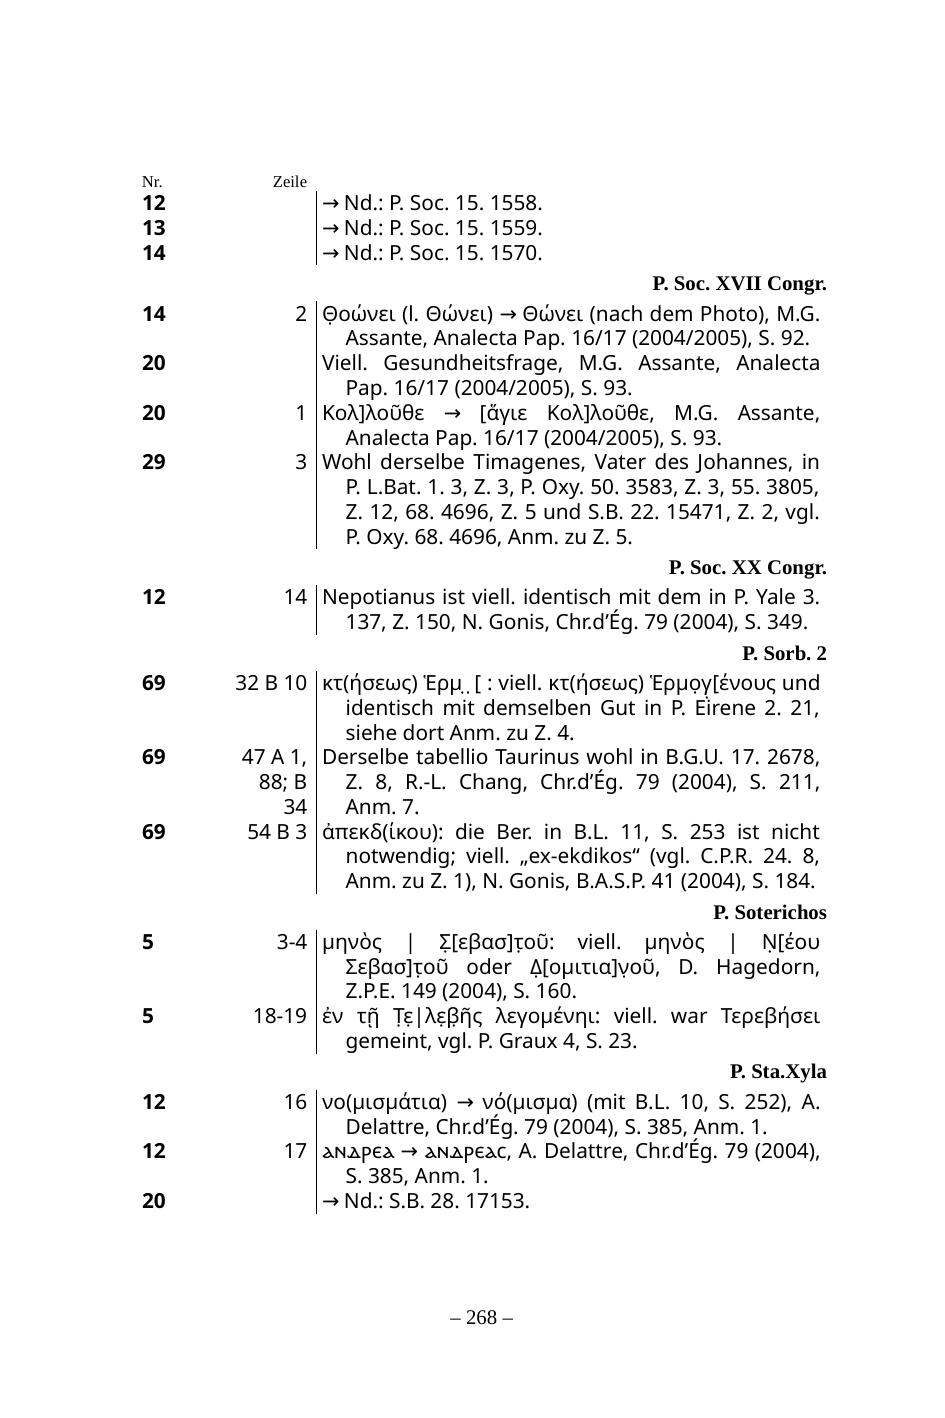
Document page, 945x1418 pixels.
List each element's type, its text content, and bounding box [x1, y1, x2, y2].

table_cell 3 [224, 450, 316, 549]
subtitle P. Sorb. 2 [136, 641, 827, 664]
table_cell 12 [136, 1139, 224, 1189]
table_cell Viell. Gesundheitsfrage, M.G. Assante, Analecta Pap. 16/17 (2004/2005), S. 93. [317, 351, 827, 400]
subtitle P. Sta.Xyla [136, 1059, 827, 1083]
table_header 3-4 [224, 930, 316, 1004]
table_header μηνὸς | Σ̣[εβασ]τ̣οῦ: viell. μηνὸς | Ν̣[έου Σεβασ]τ̣οῦ oder Δ̣[ομιτια]ν̣οῦ, D. Hagedorn, Z.P.E. 149 (2004), S. 160. [317, 930, 827, 1004]
table_cell 29 [136, 450, 224, 549]
table_header Θ̣οώνει (l. Θώνει) → Θώνει (nach dem Photo), M.G. Assante, Analecta Pap. 16/17 (2004/2005), S. 92. [317, 301, 827, 351]
table_cell 13 [136, 216, 224, 240]
table_cell 20 [136, 351, 224, 400]
subtitle P. Soterichos [136, 899, 827, 924]
subtitle P. Soc. XVII Congr. [136, 271, 827, 295]
table_cell [224, 1189, 316, 1213]
table_header Nepotianus ist viell. identisch mit dem in P. Yale 3. 137, Z. 150, N. Gonis, Chr.d’Ég. 79 (2004), S. 349. [317, 585, 827, 634]
table_cell ⲁⲛⲇⲣⲉⲁ → ⲁⲛⲇⲣⲉⲁⲥ, A. Delattre, Chr.d’Ég. 79 (2004), S. 385, Anm. 1. [317, 1139, 827, 1189]
table_cell → Nd.: P. Soc. 15. 1570. [317, 240, 827, 265]
table_cell [224, 240, 316, 265]
table_cell ἀπεκδ(ίκου): die Ber. in B.L. 11, S. 253 ist nicht notwendig; viell. „ex-ekdikos“ (vgl. C.P.R. 24. 8, Anm. zu Z. 1), N. Gonis, B.A.S.P. 41 (2004), S. 184. [317, 819, 827, 894]
table_header νο(μισμάτια) → νό(μισμα) (mit B.L. 10, S. 252), A. Delattre, Chr.d’Ég. 79 (2004), S. 385, Anm. 1. [317, 1090, 827, 1139]
table_cell 5 [136, 1004, 224, 1053]
table_cell → Nd.: P. Soc. 15. 1558. [317, 191, 827, 216]
table_header 32 Β 10 [224, 671, 316, 745]
table_cell 20 [136, 1189, 224, 1213]
table_cell Derselbe tabellio Taurinus wohl in B.G.U. 17. 2678, Z. 8, R.-L. Chang, Chr.d’Ég. 79 (2004), S. 211, Anm. 7. [317, 745, 827, 819]
table_cell 17 [224, 1139, 316, 1189]
table_cell 14 [136, 240, 224, 265]
table_header 69 [136, 671, 224, 745]
table_cell 20 [136, 400, 224, 450]
table_header 2 [224, 301, 316, 351]
table_cell 18-19 [224, 1004, 316, 1053]
table_cell → Nd.: P. Soc. 15. 1559. [317, 216, 827, 240]
table_cell [224, 191, 316, 216]
table_header κτ(ήσεως) Ἑρμ ̣ ̣[ : viell. κτ(ήσεως) Ἑρμο̣γ̣[ένους und identisch mit demselben Gut in P. Eirene 2. 21, siehe dort Anm. zu Z. 4. [317, 671, 827, 745]
table_cell [224, 216, 316, 240]
table_cell ἐν τῇ Τ̣ε̣|λε̣β̣ῆς λεγομένηι: viell. war Τερεβήσει gemeint, vgl. P. Graux 4, S. 23. [317, 1004, 827, 1053]
table_header 12 [136, 1090, 224, 1139]
table_cell [224, 351, 316, 400]
table_cell 47 A 1, 88; B 34 [224, 745, 316, 819]
table_header 14 [224, 585, 316, 634]
table_header 16 [224, 1090, 316, 1139]
table_cell 12 [136, 191, 224, 216]
table_cell 1 [224, 400, 316, 450]
table_cell 54 B 3 [224, 819, 316, 894]
table_header 14 [136, 301, 224, 351]
table_cell 69 [136, 819, 224, 894]
table_cell Wohl derselbe Timagenes, Vater des Johannes, in P. L.Bat. 1. 3, Z. 3, P. Oxy. 50. 3583, Z. 3, 55. 3805, Z. 12, 68. 4696, Z. 5 und S.B. 22. 15471, Z. 2, vgl. P. Oxy. 68. 4696, Anm. zu Z. 5. [317, 450, 827, 549]
table_cell → Nd.: S.B. 28. 17153. [317, 1189, 827, 1213]
table_header 12 [136, 585, 224, 634]
subtitle P. Soc. XX Congr. [136, 555, 827, 579]
table_cell 69 [136, 745, 224, 819]
table_cell Κολ]λοῦθε → [ἅγιε Κολ]λοῦθε, M.G. Assante, Analecta Pap. 16/17 (2004/2005), S. 93. [317, 400, 827, 450]
table_header 5 [136, 930, 224, 1004]
